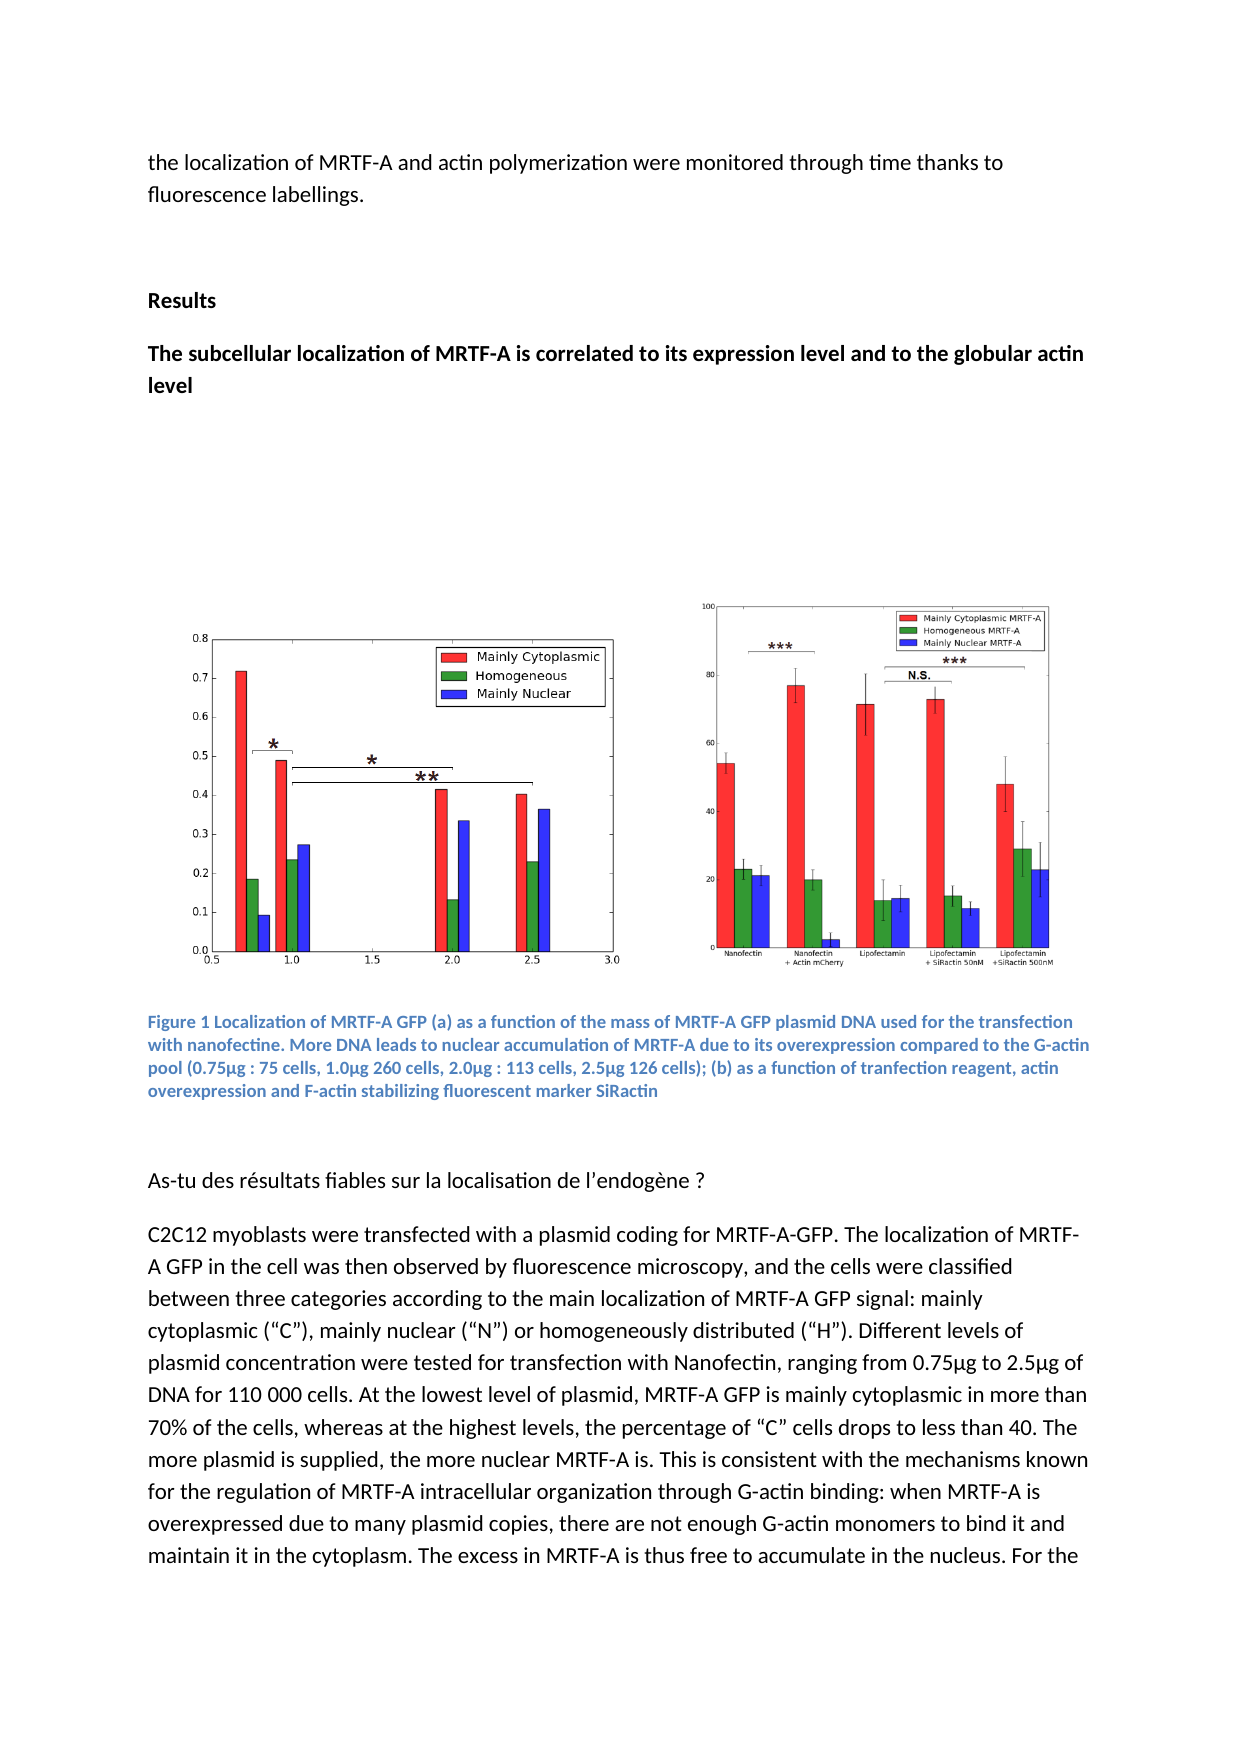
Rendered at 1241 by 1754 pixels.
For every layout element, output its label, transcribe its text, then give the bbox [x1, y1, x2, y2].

picture [147, 564, 1091, 990]
text C2C12 myoblasts were transfected with a plasmid coding for MRTF-A-GFP. The localization of MRTF-A GFP in the cell was then observed by fluorescence microscopy, and the cells were classified between three categories according to the main localization of MRTF-A GFP signal: mainly cytoplasmic (“C”), mainly nuclear (“N”) or homogeneously distributed (“H”). Different levels of plasmid concentration were tested for transfection with Nanofectin, ranging from 0.75µg to 2.5µg of DNA for 110 000 cells. At the lowest level of plasmid, MRTF-A GFP is mainly cytoplasmic in more than 70% of the cells, whereas at the highest levels, the percentage of “C” cells drops to less than 40. The more plasmid is supplied, the more nuclear MRTF-A is. This is consistent with the mechanisms known for the regulation of MRTF-A intracellular organization through G-actin binding: when MRTF-A is overexpressed due to many plasmid copies, there are not enough G-actin monomers to bind it and maintain it in the cytoplasm. The excess in MRTF-A is thus free to accumulate in the nucleus. For the [148, 1220, 1093, 1569]
text The subcellular localization of MRTF-A is correlated to its expression level and to the globular actin level [148, 339, 1093, 399]
text Results [148, 286, 1093, 314]
text the localization of MRTF-A and actin polymerization were monitored through time thanks to fluorescence labellings. [148, 148, 1093, 208]
text As-tu des résultats fiables sur la localisation de l’endogène ? [148, 1167, 1093, 1195]
text Figure 1 Localization of MRTF-A GFP (a) as a function of the mass of MRTF-A GFP plasmid DNA used for the transfection with nanofectine. More DNA leads to nuclear accumulation of MRTF-A due to its overexpression compared to the G-actin pool (0.75µg : 75 cells, 1.0µg 260 cells, 2.0µg : 113 cells, 2.5µg 126 cells); (b) as a function of tranfection reagent, actin overexpression and F-actin stabilizing fluorescent marker SiRactin [148, 1010, 1093, 1102]
